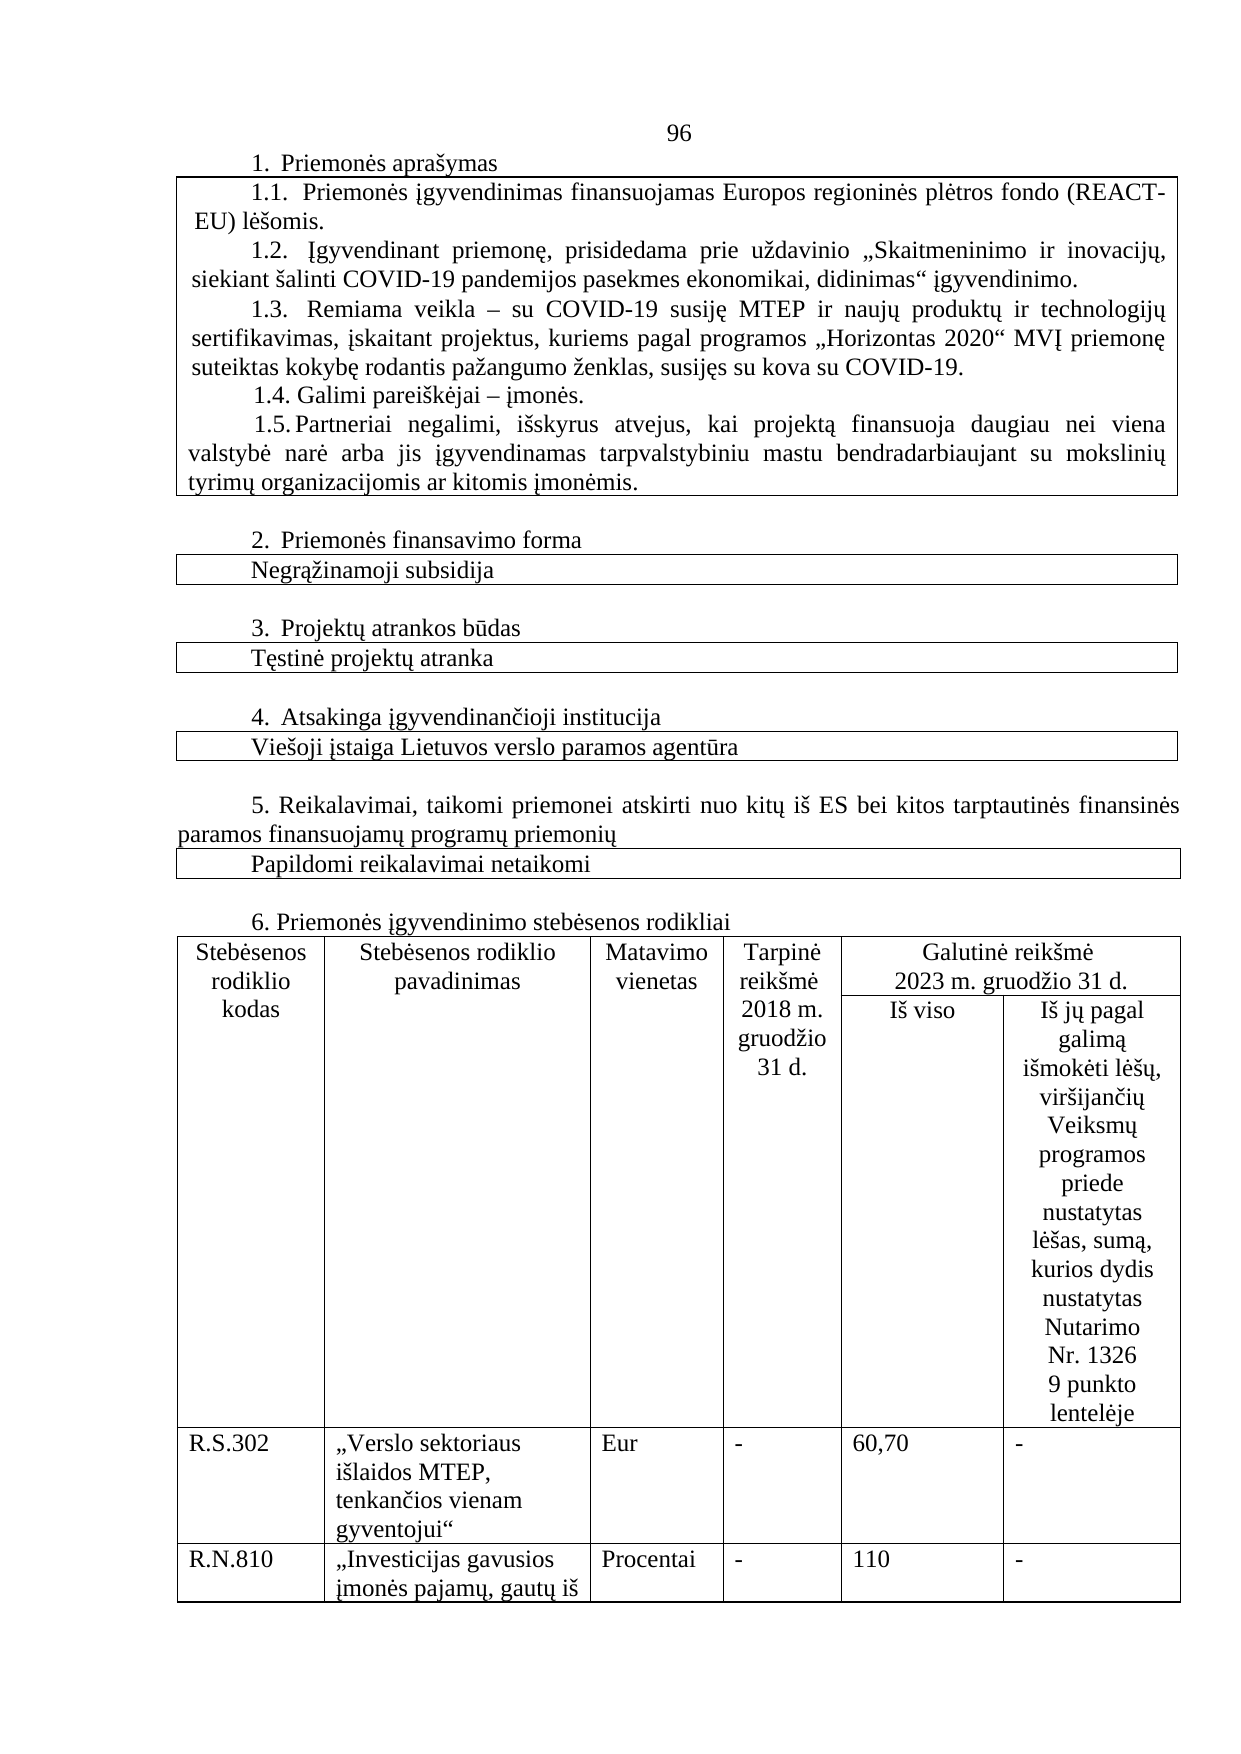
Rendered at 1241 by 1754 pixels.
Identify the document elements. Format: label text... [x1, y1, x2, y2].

table_cell R.N.810 [178, 1544, 324, 1601]
text 1. Priemonės aprašymas [177, 148, 1181, 176]
text 2. Priemonės finansavimo forma [215, 525, 1181, 554]
table_cell „Investicijas gavusios įmonės pajamų, gautų iš [325, 1544, 590, 1601]
table_cell 60,70 [842, 1428, 1003, 1543]
table_cell Eur [591, 1428, 723, 1543]
table_cell 1.2. Įgyvendinant priemonę, prisidedama prie uždavinio „Skaitmeninimo ir inovacijų, siekiant šalinti COVID-19 pandemijos pasekmes ekonomikai, didinimas“ įgyvendinimo. [177, 235, 1177, 294]
table_header Papildomi reikalavimai netaikomi [177, 849, 1180, 877]
table_header Stebėsenos rodiklio kodas [178, 937, 324, 1427]
table_header Negrąžinamoji subsidija [177, 555, 1177, 584]
table_header 1.1. Priemonės įgyvendinimas finansuojamas Europos regioninės plėtros fondo (REACT-EU) lėšomis. [177, 178, 1177, 235]
table_cell 1.4. Galimi pareiškėjai – įmonės. 1.5. Partneriai negalimi, išskyrus atvejus, kai projektą finansuoja daugiau nei viena valstybė narė arba jis įgyvendinamas tarpvalstybiniu mastu bendradarbiaujant su mokslinių tyrimų organizacijomis ar kitomis įmonėmis. [177, 380, 1177, 495]
text 4. Atsakinga įgyvendinančioji institucija [215, 702, 1181, 731]
table_cell 110 [842, 1544, 1003, 1601]
table_header Stebėsenos rodiklio pavadinimas [325, 937, 590, 1427]
table_cell R.S.302 [178, 1428, 324, 1543]
table_cell - [724, 1544, 841, 1601]
table_header Matavimo vienetas [591, 937, 723, 1427]
table_cell - [724, 1428, 841, 1543]
text 3. Projektų atrankos būdas [215, 613, 1181, 642]
table_cell Iš jų pagal galimą išmokėti lėšų, viršijančių Veiksmų programos priede nustatytas lėšas, sumą, kurios dydis nustatytas Nutarimo Nr. 1326 9 punkto lentelėje [1004, 996, 1180, 1427]
table_header Viešoji įstaiga Lietuvos verslo paramos agentūra [177, 732, 1177, 760]
table_cell - [1004, 1428, 1180, 1543]
table_header Galutinė reikšmė 2023 m. gruodžio 31 d. [842, 937, 1180, 994]
text 5. Reikalavimai, taikomi priemonei atskirti nuo kitų iš ES bei kitos tarptautinės finansinės paramos finansuojamų programų priemonių [177, 790, 1181, 848]
table_cell „Verslo sektoriaus išlaidos MTEP, tenkančios vienam gyventojui“ [325, 1428, 590, 1543]
table_header Tarpinė reikšmė 2018 m. gruodžio 31 d. [724, 937, 841, 1427]
table_cell 1.3. Remiama veikla – su COVID-19 susiję MTEP ir naujų produktų ir technologijų sertifikavimas, įskaitant projektus, kuriems pagal programos „Horizontas 2020“ MVĮ priemonę suteiktas kokybę rodantis pažangumo ženklas, susijęs su kova su COVID-19. [177, 294, 1177, 380]
table_cell Procentai [591, 1544, 723, 1601]
text 6. Priemonės įgyvendinimo stebėsenos rodikliai [177, 907, 1181, 936]
table_cell Iš viso [842, 996, 1003, 1427]
table_cell - [1004, 1544, 1180, 1601]
table_header Tęstinė projektų atranka [177, 643, 1177, 672]
